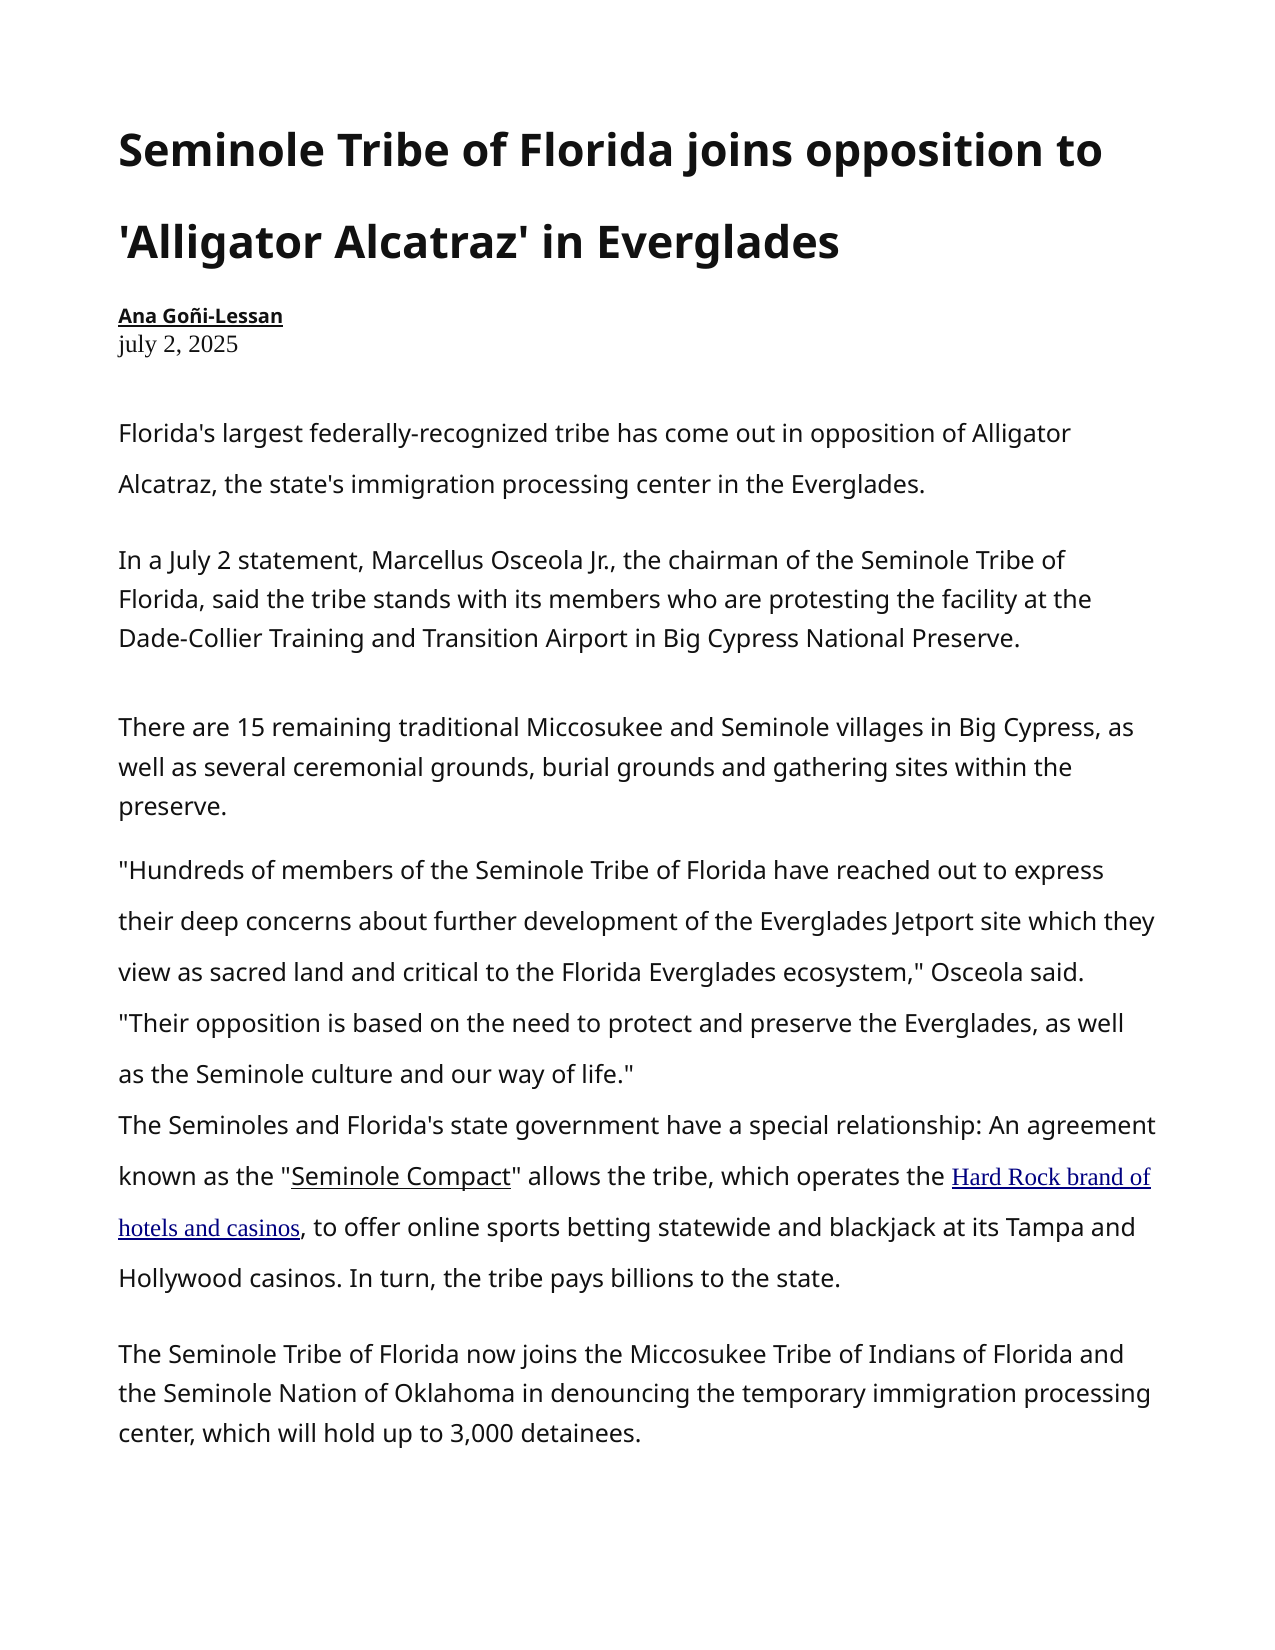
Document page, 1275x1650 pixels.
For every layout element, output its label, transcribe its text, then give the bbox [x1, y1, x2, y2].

text Ana Goñi-Lessan [118, 302, 1142, 329]
text "Hundreds of members of the Seminole Tribe of Florida have reached out to express their deep concerns about further development of the Everglades Jetport site which they view as sacred land and critical to the Florida Everglades ecosystem," Osceola said. "Their opposition is based on the need to protect and preserve the Everglades, as well as the Seminole culture and our way of life." [118, 852, 1157, 1091]
text Florida's largest federally-recognized tribe has come out in opposition of Alligator Alcatraz, the state's immigration processing center in the Everglades. [118, 415, 1157, 501]
text The Seminoles and Florida's state government have a special relationship: An agreement known as the "Seminole Compact" allows the tribe, which operates the Hard Rock brand of hotels and casinos, to offer online sports betting statewide and blackjack at its Tampa and Hollywood casinos. In turn, the tribe pays billions to the state. [118, 1108, 1157, 1295]
subtitle Seminole Tribe of Florida joins opposition to 'Alligator Alcatraz' in Everglades [118, 118, 1157, 271]
text july 2, 2025 [118, 329, 1157, 358]
text In a July 2 statement, Marcellus Osceola Jr., the chairman of the Seminole Tribe of Florida, said the tribe stands with its members who are protesting the facility at the Dade-Collier Training and Transition Airport in Big Cypress National Preserve. [118, 542, 1157, 655]
text The Seminole Tribe of Florida now joins the Miccosukee Tribe of Indians of Florida and the Seminole Nation of Oklahoma in denouncing the temporary immigration processing center, which will hold up to 3,000 detainees. [118, 1337, 1157, 1449]
text There are 15 remaining traditional Miccosukee and Seminole villages in Big Cypress, as well as several ceremonial grounds, burial grounds and gathering sites within the preserve. [118, 710, 1157, 822]
